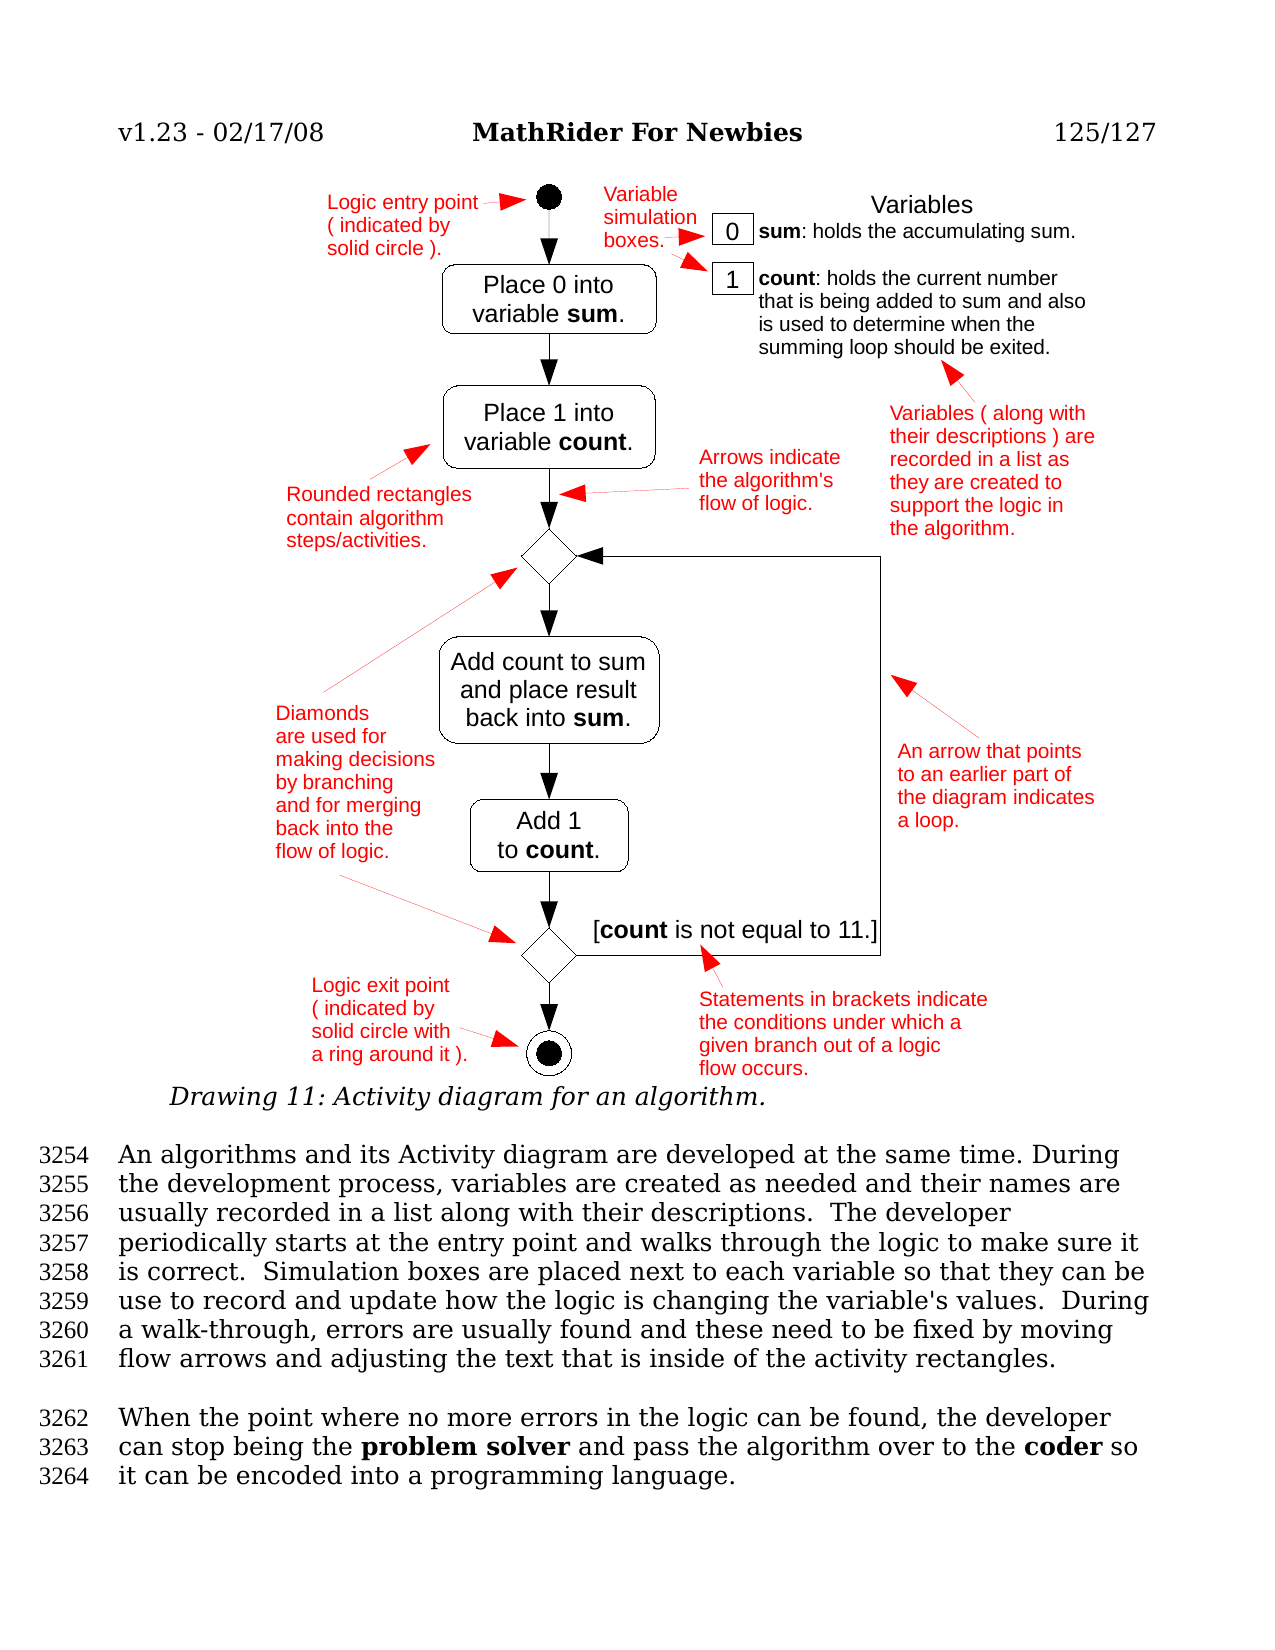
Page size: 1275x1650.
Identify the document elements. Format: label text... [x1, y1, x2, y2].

text When the point where no more errors in the logic can be found, the developer can stop being the problem solver and pass the algorithm over to the coder so it can be encoded into a programming language. [118, 1403, 1157, 1491]
text Drawing 11: Activity diagram for an algorithm. [169, 211, 1121, 1111]
text An algorithms and its Activity diagram are developed at the same time. During the development process, variables are created as needed and their names are usually recorded in a list along with their descriptions. The developer periodically starts at the entry point and walks through the logic to make sure it is correct. Simulation boxes are placed next to each variable so that they can be use to record and update how the logic is changing the variable's values. During a walk-through, errors are usually found and these need to be fixed by moving flow arrows and adjusting the text that is inside of the activity rectangles. [118, 1140, 1157, 1374]
